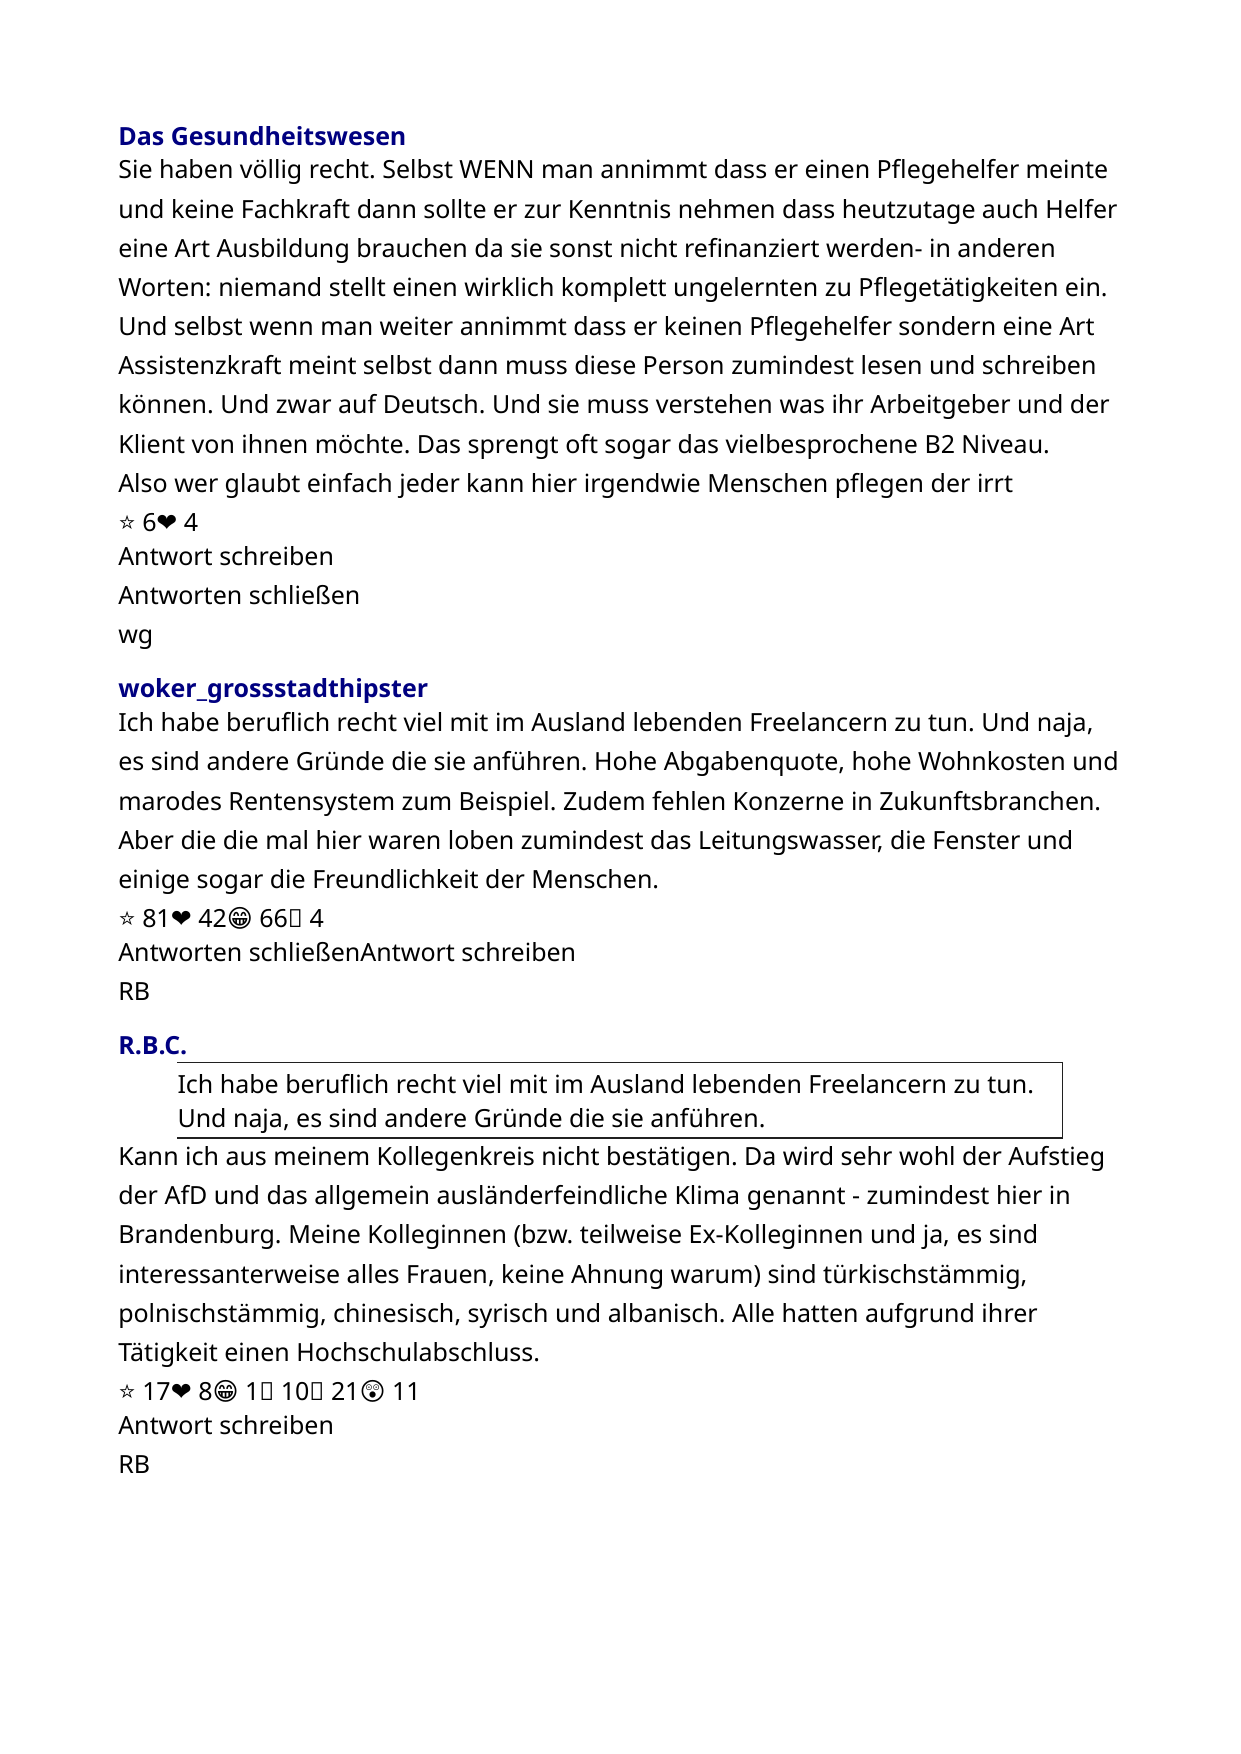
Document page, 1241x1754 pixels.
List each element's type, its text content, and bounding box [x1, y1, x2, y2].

text Antwort schreiben [118, 539, 1122, 573]
text ⭐️ 6❤️ 4 [118, 505, 1122, 539]
text RB [118, 974, 1122, 1008]
text Also wer glaubt einfach jeder kann hier irgendwie Menschen pflegen der irrt [118, 466, 1122, 499]
text Antwort schreiben [118, 1408, 1122, 1442]
text Kann ich aus meinem Kollegenkreis nicht bestätigen. Da wird sehr wohl der Aufstieg der AfD und das allgemein ausländerfeindliche Klima genannt - zumindest hier in Brandenburg. Meine Kolleginnen (bzw. teilweise Ex-Kolleginnen und ja, es sind interessanterweise alles Frauen, keine Ahnung warum) sind türkischstämmig, polnischstämmig, chinesisch, syrisch und albanisch. Alle hatten aufgrund ihrer Tätigkeit einen Hochschulabschluss. [118, 1139, 1122, 1369]
text wg [118, 617, 1122, 651]
text Und selbst wenn man weiter annimmt dass er keinen Pflegehelfer sondern eine Art Assistenzkraft meint selbst dann muss diese Person zumindest lesen und schreiben können. Und zwar auf Deutsch. Und sie muss verstehen was ihr Arbeitgeber und der Klient von ihnen möchte. Das sprengt oft sogar das vielbesprochene B2 Niveau. [118, 309, 1122, 460]
text Ich habe beruflich recht viel mit im Ausland lebenden Freelancern zu tun. Und naja, es sind andere Gründe die sie anführen. [177, 1063, 1062, 1137]
text RB [118, 1447, 1122, 1481]
subtitle R.B.C. [118, 1028, 1122, 1062]
text Sie haben völlig recht. Selbst WENN man annimmt dass er einen Pflegehelfer meinte und keine Fachkraft dann sollte er zur Kenntnis nehmen dass heutzutage auch Helfer eine Art Ausbildung brauchen da sie sonst nicht refinanziert werden- in anderen Worten: niemand stellt einen wirklich komplett ungelernten zu Pflegetätigkeiten ein. [118, 152, 1122, 304]
text ⭐️ 81❤️ 42😁 66🤨 4 [118, 901, 1122, 935]
text Antworten schließenAntwort schreiben [118, 935, 1122, 969]
subtitle Das Gesundheitswesen [118, 118, 1122, 152]
text ⭐️ 17❤️ 8😁 1🙁 10🤨 21😲 11 [118, 1374, 1122, 1408]
text Aber die die mal hier waren loben zumindest das Leitungswasser, die Fenster und einige sogar die Freundlichkeit der Menschen. [118, 822, 1122, 896]
text Antworten schließen [118, 578, 1122, 612]
text Ich habe beruflich recht viel mit im Ausland lebenden Freelancern zu tun. Und naja, es sind andere Gründe die sie anführen. Hohe Abgabenquote, hohe Wohnkosten und marodes Rentensystem zum Beispiel. Zudem fehlen Konzerne in Zukunftsbranchen. [118, 705, 1122, 817]
subtitle woker_grossstadthipster [118, 671, 1122, 705]
